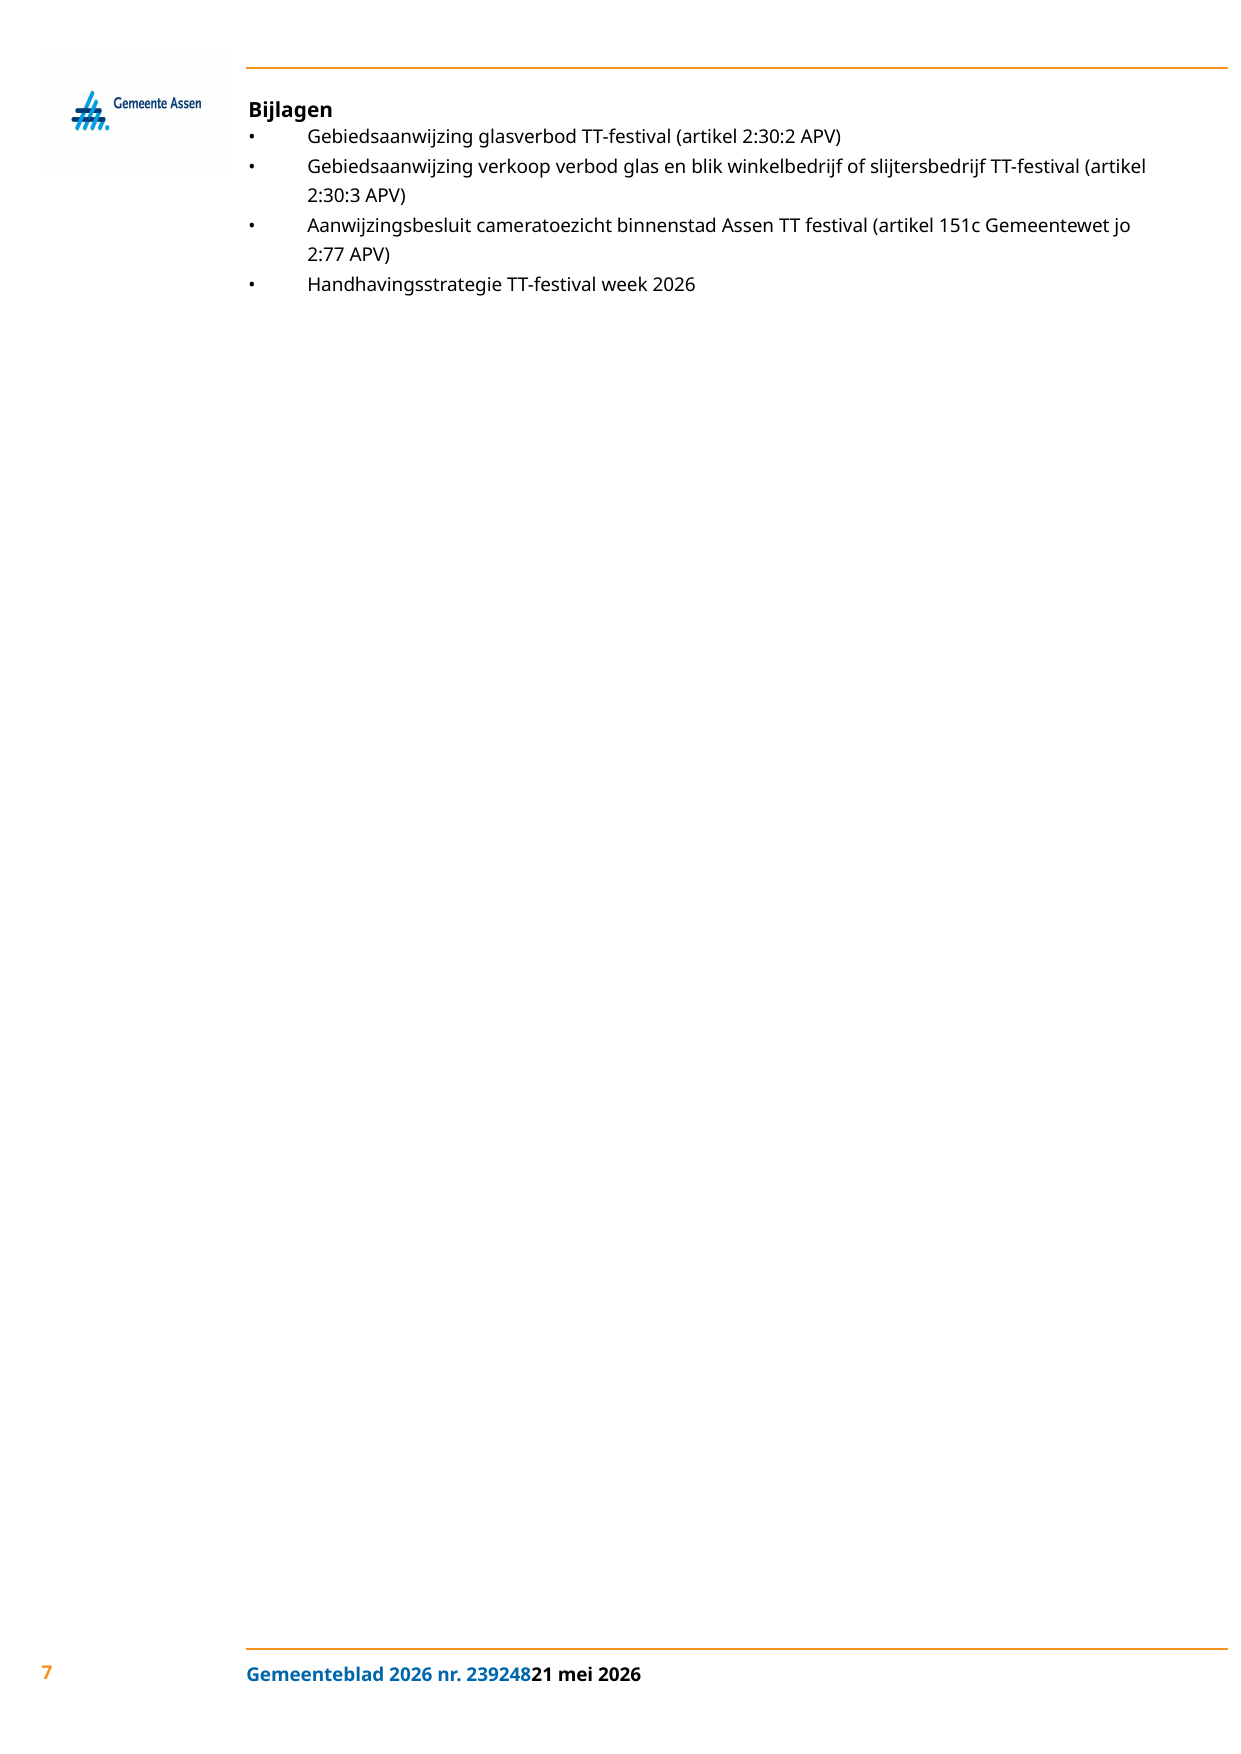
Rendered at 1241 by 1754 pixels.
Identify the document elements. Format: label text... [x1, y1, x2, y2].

list Aanwijzingsbesluit cameratoezicht binnenstad Assen TT festival (artikel 151c Gemeentewet jo 2:77 APV) [248, 212, 1152, 267]
text Bijlagen [248, 95, 1152, 123]
list Gebiedsaanwijzing verkoop verbod glas en blik winkelbedrijf of slijtersbedrijf TT-festival (artikel 2:30:3 APV) [248, 153, 1152, 208]
list Handhavingsstrategie TT-festival week 2026 [248, 271, 1152, 297]
list Gebiedsaanwijzing glasverbod TT-festival (artikel 2:30:2 APV) [248, 123, 1152, 149]
picture [41, 47, 231, 172]
